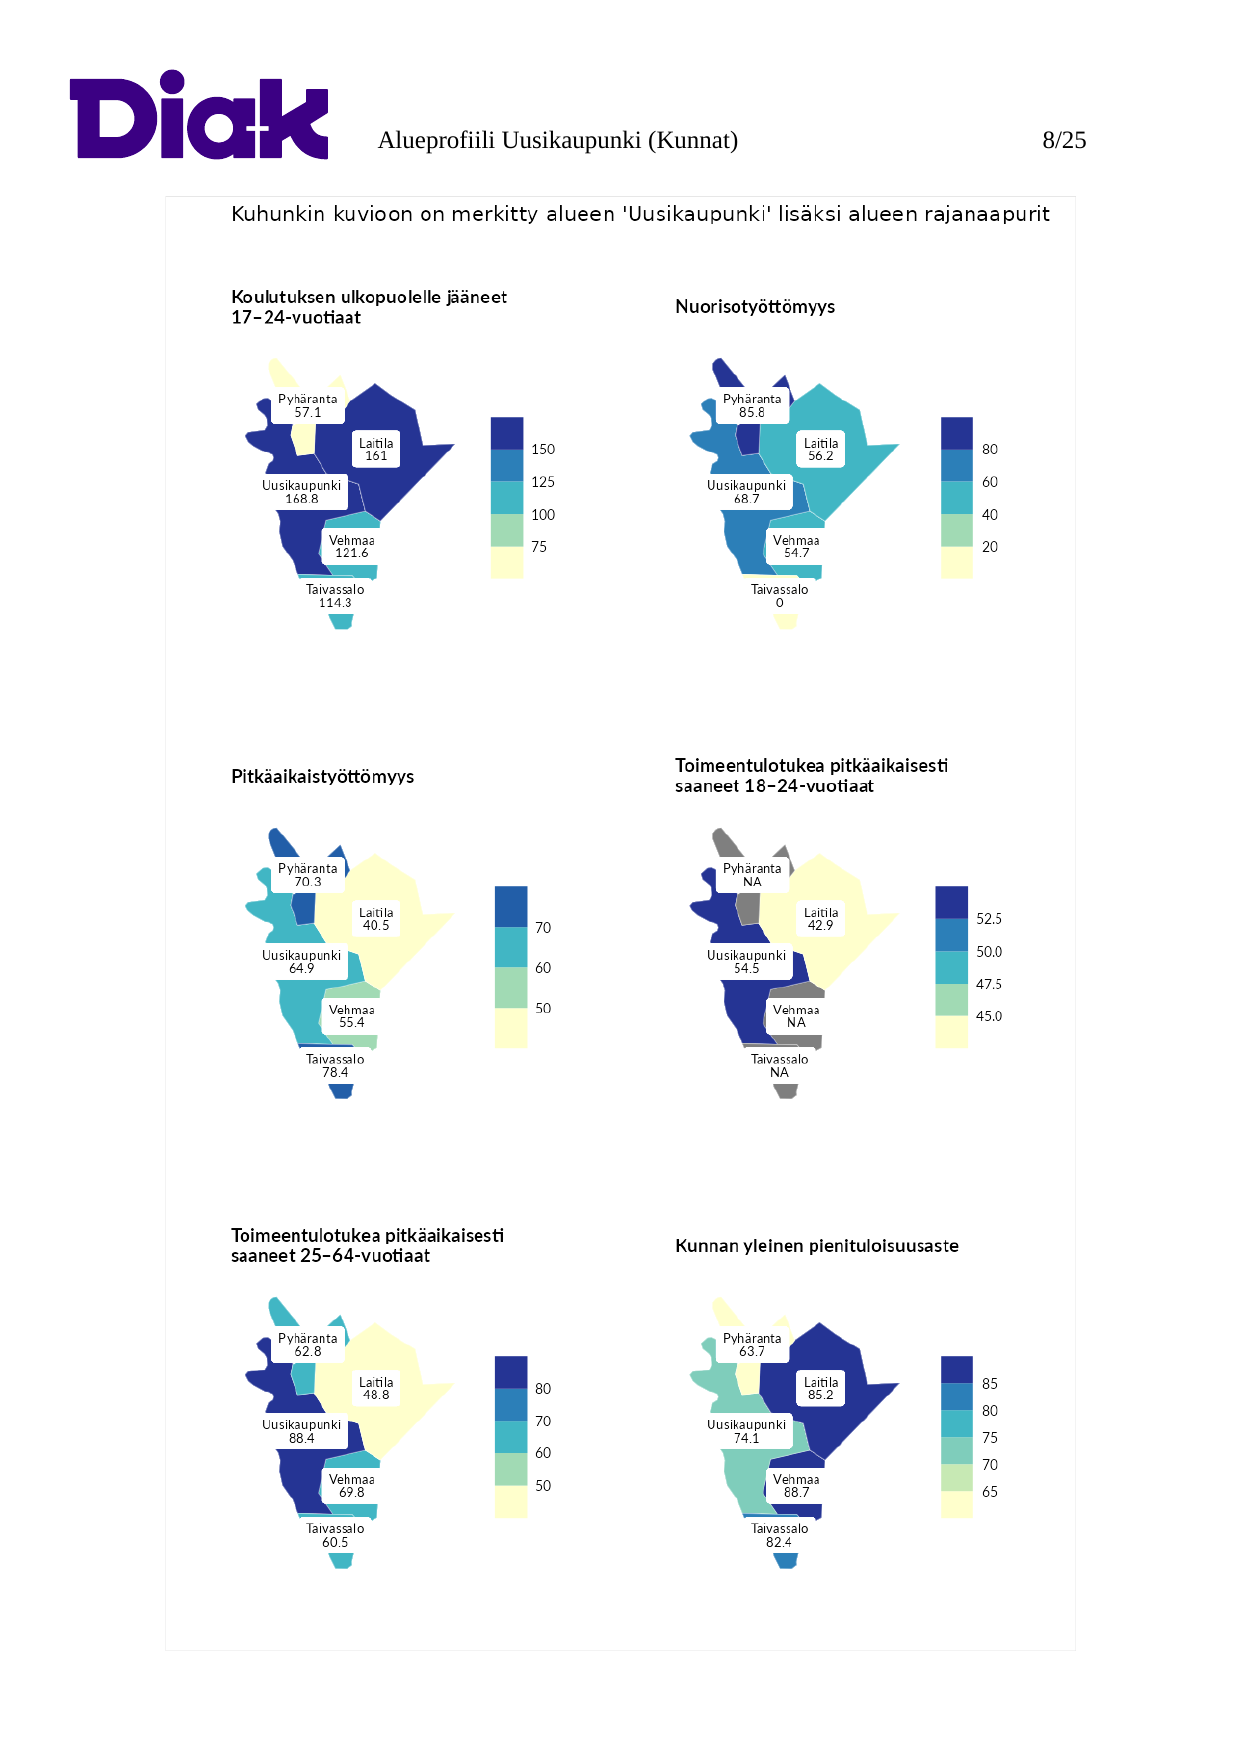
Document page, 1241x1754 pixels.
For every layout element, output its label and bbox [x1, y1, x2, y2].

picture [61, 196, 1179, 1651]
